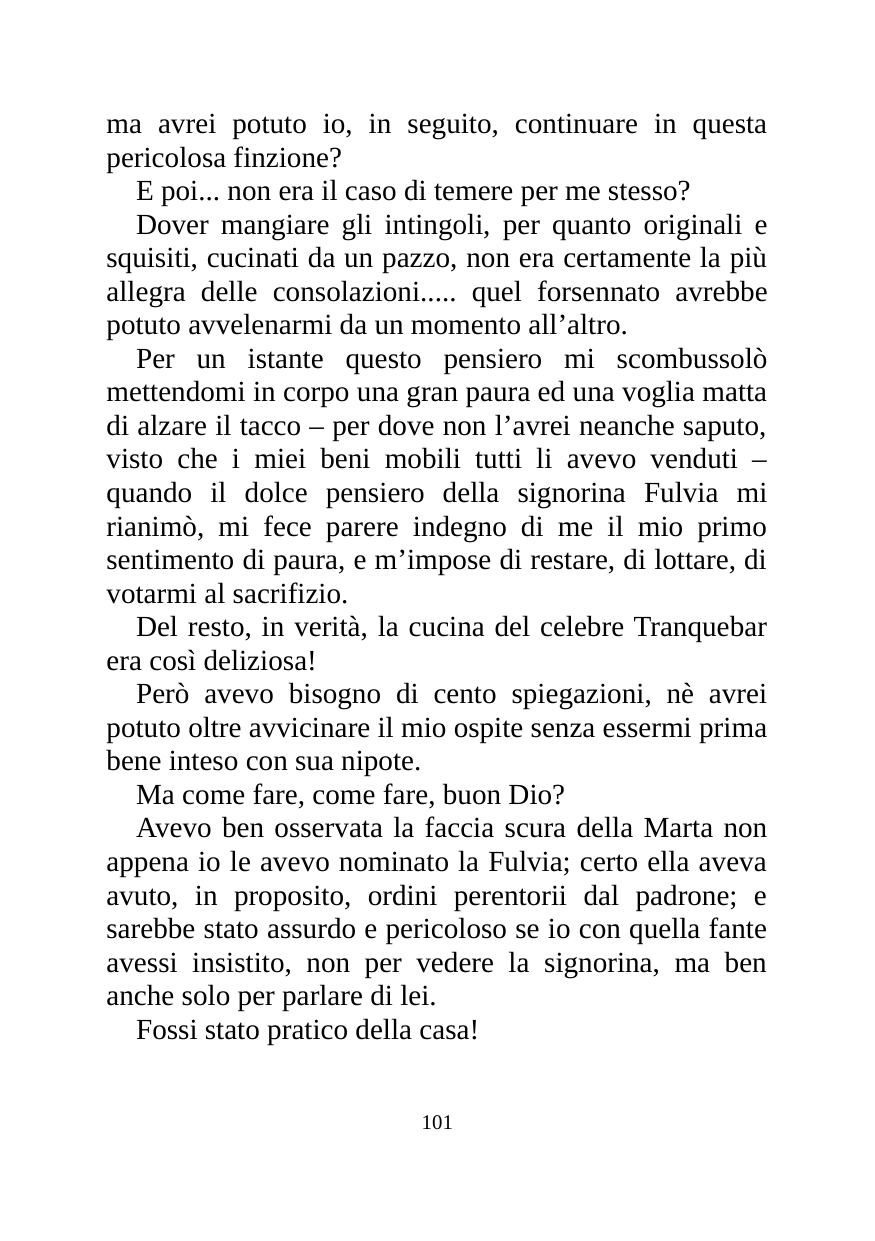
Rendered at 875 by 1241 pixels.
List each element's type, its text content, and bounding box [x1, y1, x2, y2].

text Per un istante questo pensiero mi scombussolò mettendomi in corpo una gran paura ed una voglia matta di alzare il tacco – per dove non l’avrei neanche saputo, visto che i miei beni mobili tutti li avevo venduti – quando il dolce pensiero della signorina Fulvia mi rianimò, mi fece parere indegno di me il mio primo sentimento di paura, e m’impose di restare, di lottare, di votarmi al sacrifizio. [106, 341, 768, 609]
text Fossi stato pratico della casa! [106, 1012, 768, 1045]
text ma avrei potuto io, in seguito, continuare in questa pericolosa finzione? [106, 106, 768, 173]
text Però avevo bisogno di cento spiegazioni, nè avrei potuto oltre avvicinare il mio ospite senza essermi prima bene inteso con sua nipote. [106, 676, 768, 777]
text Dover mangiare gli intingoli, per quanto originali e squisiti, cucinati da un pazzo, non era certamente la più allegra delle consolazioni..... quel forsennato avrebbe potuto avvelenarmi da un momento all’altro. [106, 207, 768, 341]
text Avevo ben osservata la faccia scura della Marta non appena io le avevo nominato la Fulvia; certo ella aveva avuto, in proposito, ordini perentorii dal padrone; e sarebbe stato assurdo e pericoloso se io con quella fante avessi insistito, non per vedere la signorina, ma ben anche solo per parlare di lei. [106, 811, 768, 1012]
text E poi... non era il caso di temere per me stesso? [106, 173, 768, 207]
text Del resto, in verità, la cucina del celebre Tranquebar era così deliziosa! [106, 609, 768, 676]
text Ma come fare, come fare, buon Dio? [106, 777, 768, 811]
